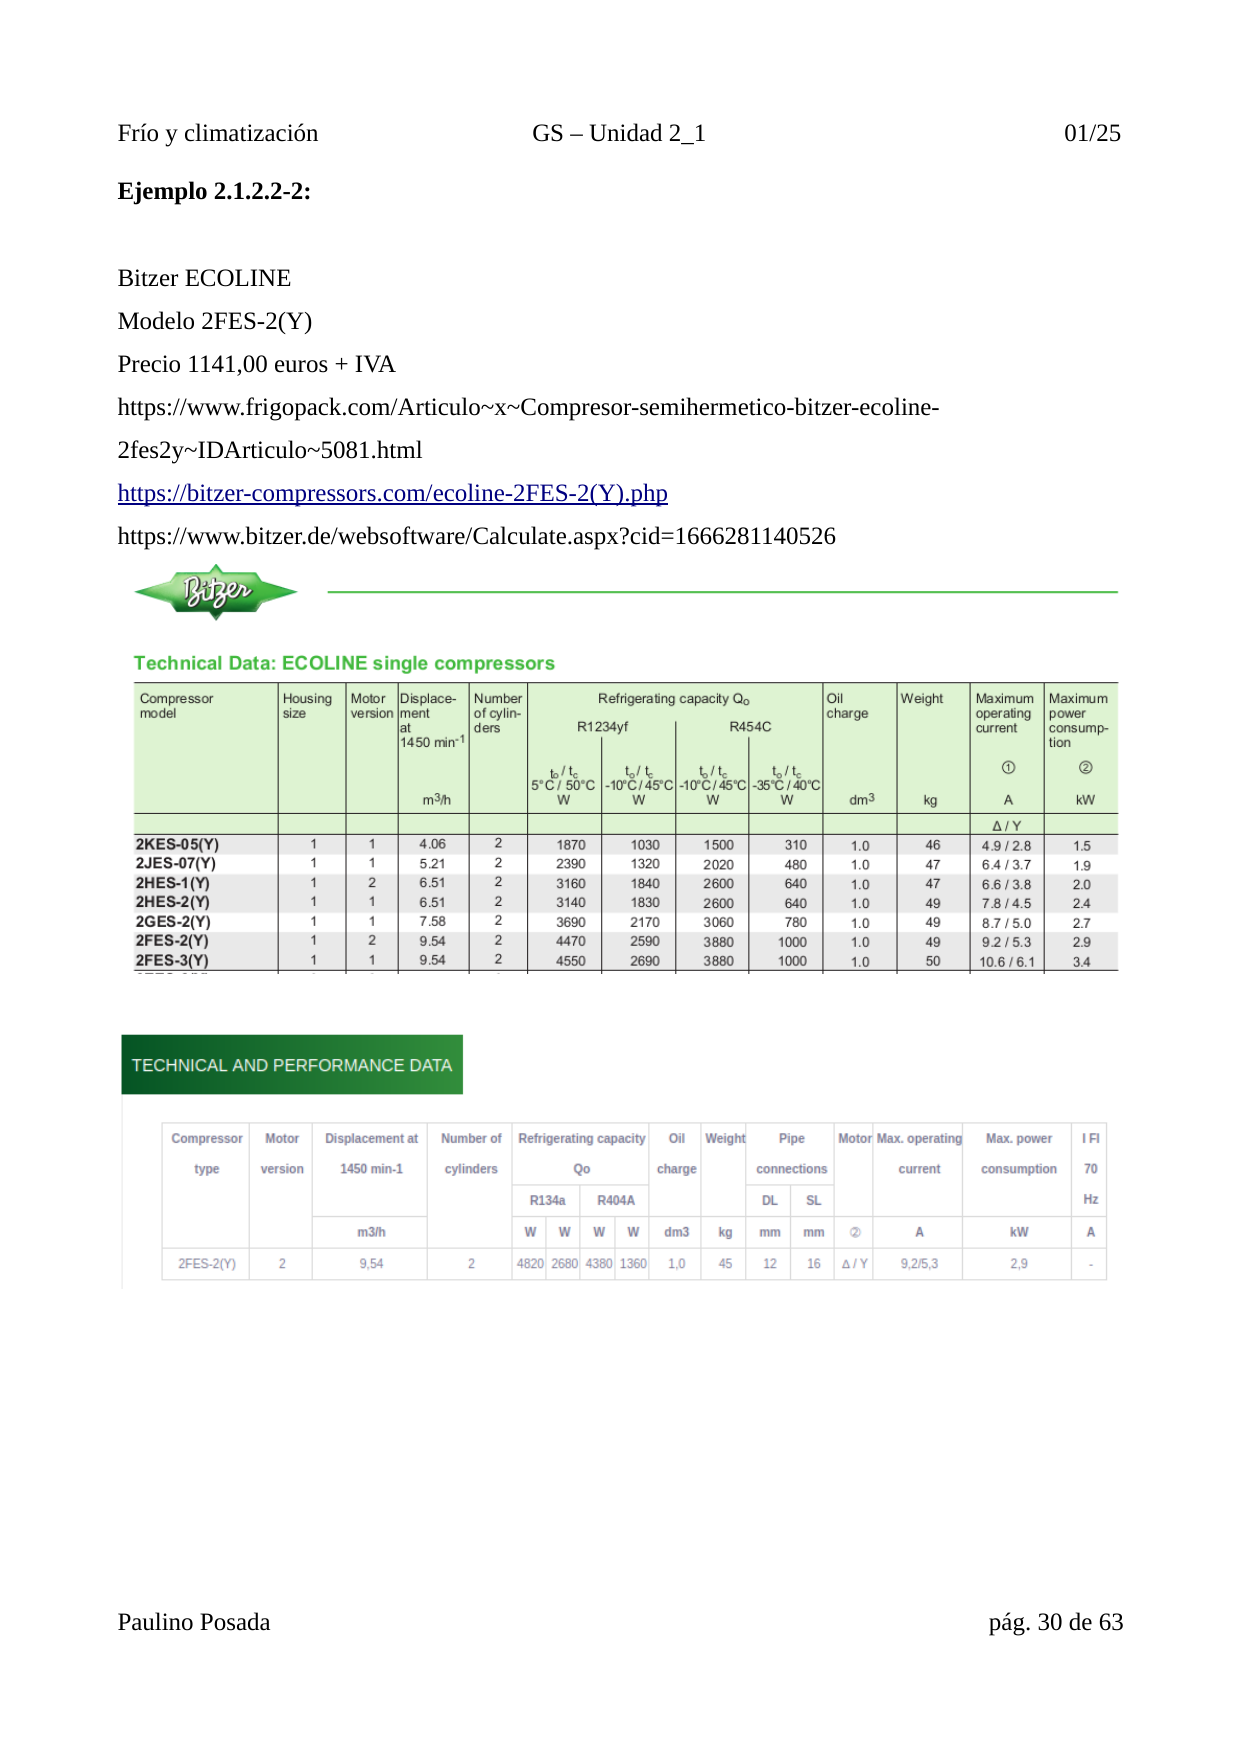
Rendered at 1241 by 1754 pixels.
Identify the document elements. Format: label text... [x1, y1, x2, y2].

picture [118, 1030, 1123, 1289]
text https://www.bitzer.de/websoftware/Calculate.aspx?cid=1666281140526 [117, 521, 1123, 550]
text Bitzer ECOLINE [117, 263, 1123, 291]
text https://bitzer-compressors.com/ecoline-2FES-2(Y).php [117, 478, 1123, 507]
text Ejemplo 2.1.2.2-2: [117, 176, 1123, 205]
text Precio 1141,00 euros + IVA [117, 349, 1123, 378]
picture [118, 564, 1123, 974]
text Modelo 2FES-2(Y) [117, 306, 1123, 334]
text https://www.frigopack.com/Articulo~x~Compresor-semihermetico-bitzer-ecoline-2fes2y~IDArticulo~5081.html [117, 392, 1123, 464]
